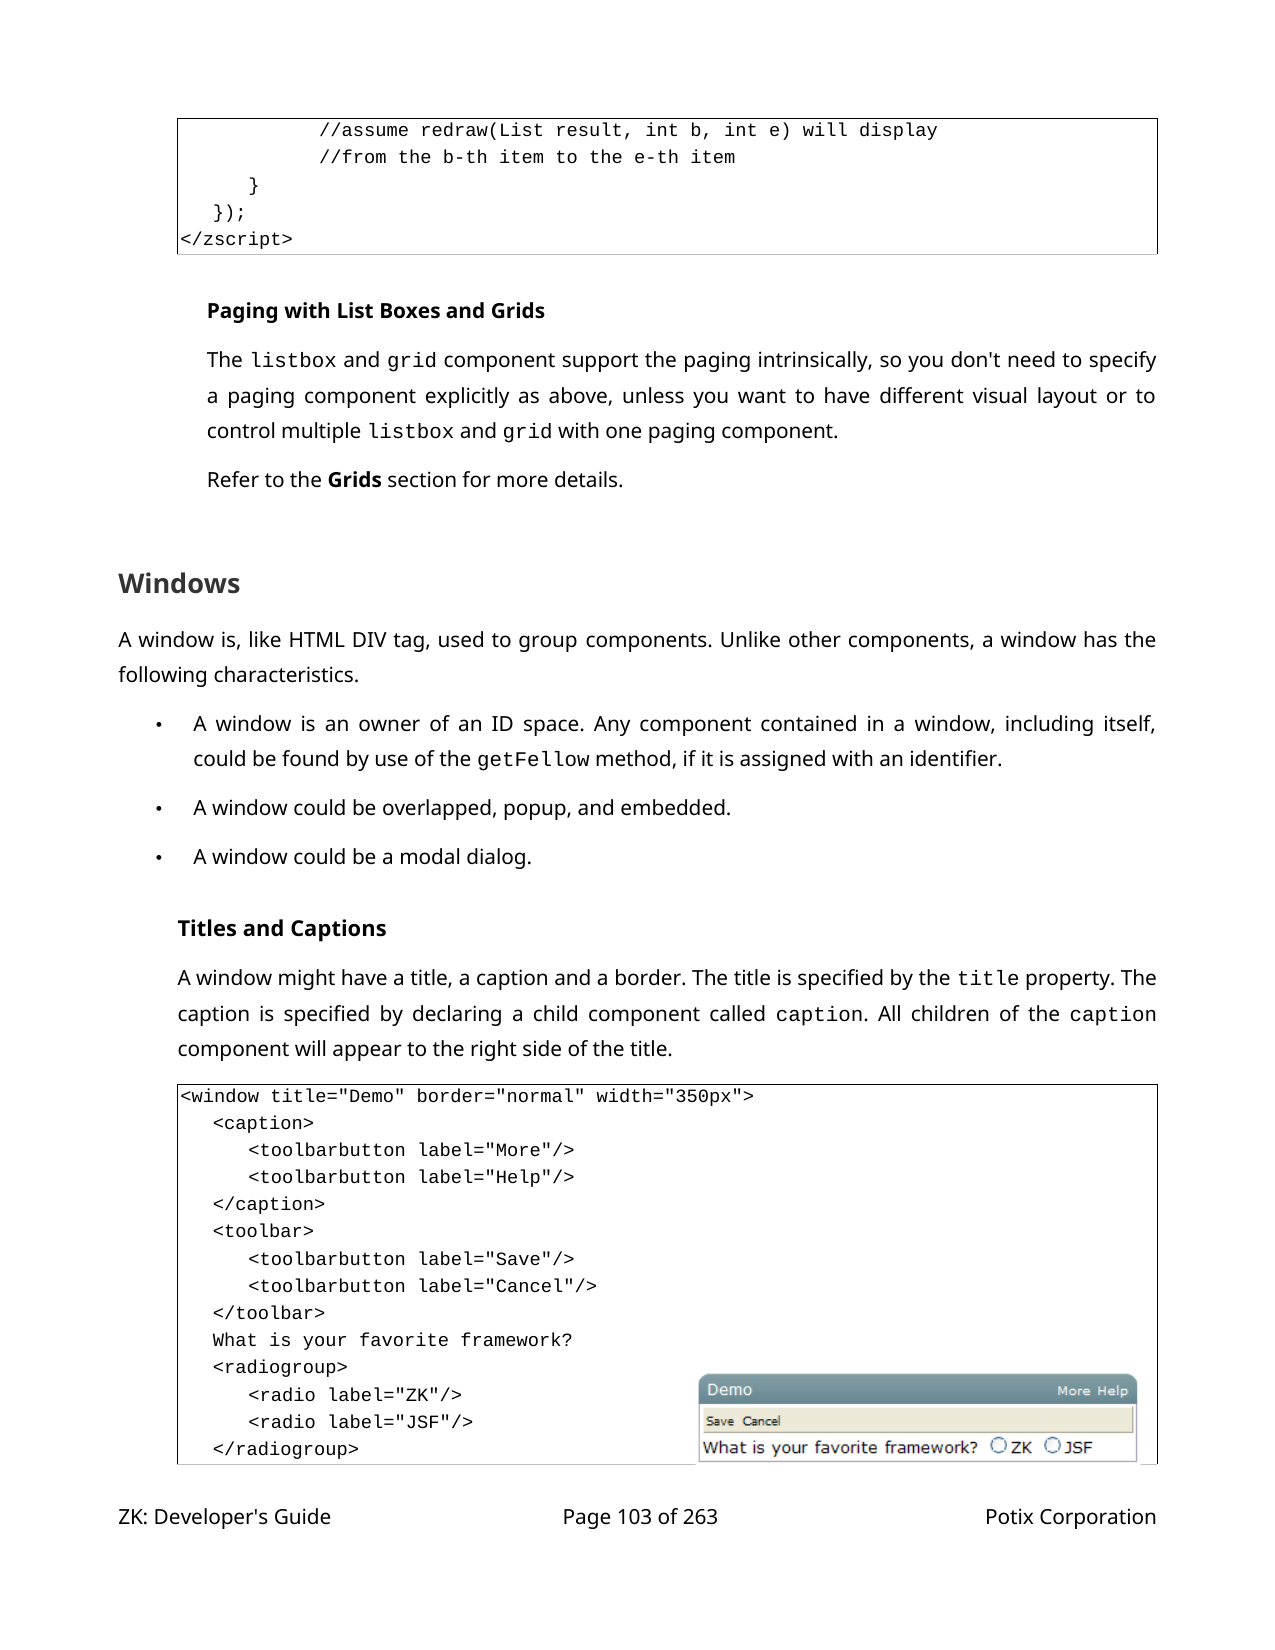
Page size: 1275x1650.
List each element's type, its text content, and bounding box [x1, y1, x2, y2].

text <radio label="JSF"/> [178, 1410, 695, 1434]
text A window might have a title, a caption and a border. The title is specified by the title property. The caption is specified by declaring a child component called caption. All children of the caption component will appear to the right side of the title. [177, 963, 1157, 1063]
text <window title="Demo" border="normal" width="350px"> [178, 1085, 1157, 1108]
text </caption> [178, 1192, 1157, 1216]
text <radiogroup> [178, 1355, 1157, 1379]
text <toolbarbutton label="Cancel"/> [178, 1274, 1157, 1298]
list A window could be overlapped, popup, and embedded. [156, 793, 1157, 822]
text </radiogroup> [178, 1437, 695, 1464]
text <toolbar> [178, 1219, 1157, 1244]
text //from the b-th item to the e-th item [178, 145, 1157, 169]
text <radio label="ZK"/> [178, 1382, 695, 1407]
text <toolbarbutton label="Save"/> [178, 1247, 1157, 1271]
subtitle Windows [118, 564, 1157, 601]
picture [695, 1370, 1141, 1466]
text //assume redraw(List result, int b, int e) will display [178, 119, 1157, 142]
list A window is an owner of an ID space. Any component contained in a window, including itself, could be found by use of the getFellow method, if it is assigned with an identifier. [156, 709, 1157, 773]
text </zscript> [178, 227, 1157, 254]
text } [178, 172, 1157, 197]
text What is your favorite framework? [178, 1328, 1157, 1352]
text A window is, like HTML DIV tag, used to group components. Unlike other components, a window has the following characteristics. [118, 625, 1157, 688]
list A window could be a modal dialog. [156, 842, 1157, 870]
text <caption> [178, 1111, 1157, 1135]
text <toolbarbutton label="Help"/> [178, 1165, 1157, 1189]
text Refer to the Grids section for more details. [207, 465, 1157, 494]
text [1141, 1382, 1157, 1407]
subtitle Paging with List Boxes and Grids [207, 297, 1157, 325]
text </toolbar> [178, 1301, 1157, 1325]
text [1141, 1437, 1157, 1464]
subtitle Titles and Captions [177, 913, 1157, 943]
text The listbox and grid component support the paging intrinsically, so you don't need to specify a paging component explicitly as above, unless you want to have different visual layout or to control multiple listbox and grid with one paging component. [207, 346, 1157, 445]
text <toolbarbutton label="More"/> [178, 1138, 1157, 1162]
text }); [178, 200, 1157, 224]
